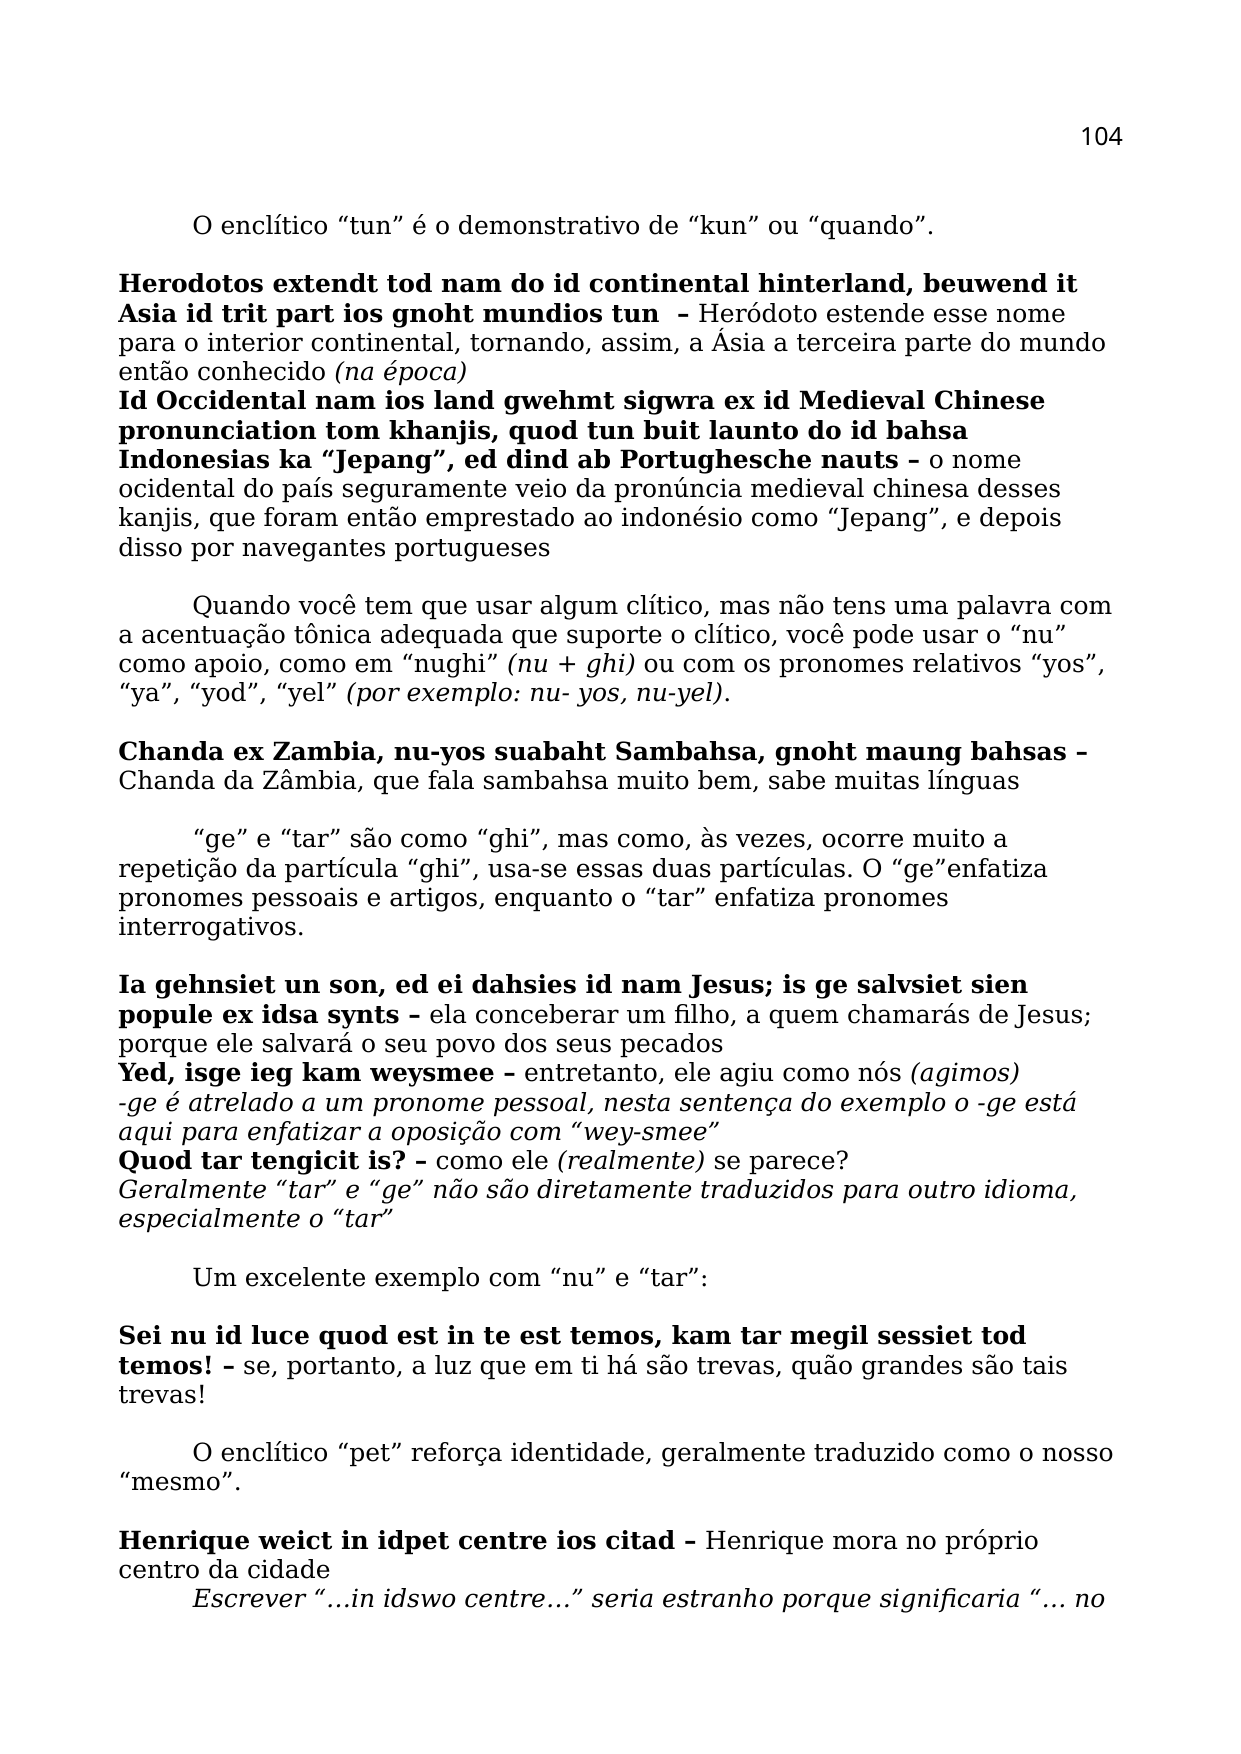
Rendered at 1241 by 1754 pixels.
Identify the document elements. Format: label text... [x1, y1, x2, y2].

text O enclítico “tun” é o demonstrativo de “kun” ou “quando”. [118, 211, 1123, 240]
text Henrique weict in idpet centre ios citad – Henrique mora no próprio centro da cidade [118, 1526, 1123, 1584]
text Chanda ex Zambia, nu-yos suabaht Sambahsa, gnoht maung bahsas – Chanda da Zâmbia, que fala sambahsa muito bem, sabe muitas línguas [118, 737, 1123, 795]
text Ia gehnsiet un son, ed ei dahsies id nam Jesus; is ge salvsiet sien popule ex idsa synts – ela conceberar um filho, a quem chamarás de Jesus; porque ele salvará o seu povo dos seus pecados [118, 970, 1123, 1058]
text Yed, isge ieg kam weysmee – entretanto, ele agiu como nós (agimos) [118, 1058, 1123, 1088]
text Id Occidental nam ios land gwehmt sigwra ex id Medieval Chinese pronunciation tom khanjis, quod tun buit launto do id bahsa Indonesias ka “Jepang”, ed dind ab Portughesche nauts – o nome ocidental do país seguramente veio da pronúncia medieval chinesa desses kanjis, que foram então emprestado ao indonésio como “Jepang”, e depois disso por navegantes portugueses [118, 386, 1123, 562]
text Quando você tem que usar algum clítico, mas não tens uma palavra com a acentuação tônica adequada que suporte o clítico, você pode usar o “nu” como apoio, como em “nughi” (nu + ghi) ou com os pronomes relativos “yos”, “ya”, “yod”, “yel” (por exemplo: nu- yos, nu-yel). [118, 591, 1123, 708]
text O enclítico “pet” reforça identidade, geralmente traduzido como o nosso “mesmo”. [118, 1438, 1123, 1497]
text Geralmente “tar” e “ge” não são diretamente traduzidos para outro idioma, especialmente o “tar” [118, 1175, 1123, 1234]
text Um excelente exemplo com “nu” e “tar”: [118, 1263, 1123, 1292]
text Escrever “…in idswo centre…” seria estranho porque significaria “… no [193, 1584, 1123, 1613]
text Sei nu id luce quod est in te est temos, kam tar megil sessiet tod temos! – se, portanto, a luz que em ti há são trevas, quão grandes são tais trevas! [118, 1321, 1123, 1409]
text -ge é atrelado a um pronome pessoal, nesta sentença do exemplo o -ge está aqui para enfatizar a oposição com “wey-smee” [118, 1088, 1123, 1146]
text Herodotos extendt tod nam do id continental hinterland, beuwend it Asia id trit part ios gnoht mundios tun – Heródoto estende esse nome para o interior continental, tornando, assim, a Ásia a terceira parte do mundo então conhecido (na época) [118, 269, 1123, 386]
text Quod tar tengicit is? – como ele (realmente) se parece? [118, 1146, 1123, 1175]
text “ge” e “tar” são como “ghi”, mas como, às vezes, ocorre muito a repetição da partícula “ghi”, usa-se essas duas partículas. O “ge”enfatiza pronomes pessoais e artigos, enquanto o “tar” enfatiza pronomes interrogativos. [118, 824, 1123, 941]
